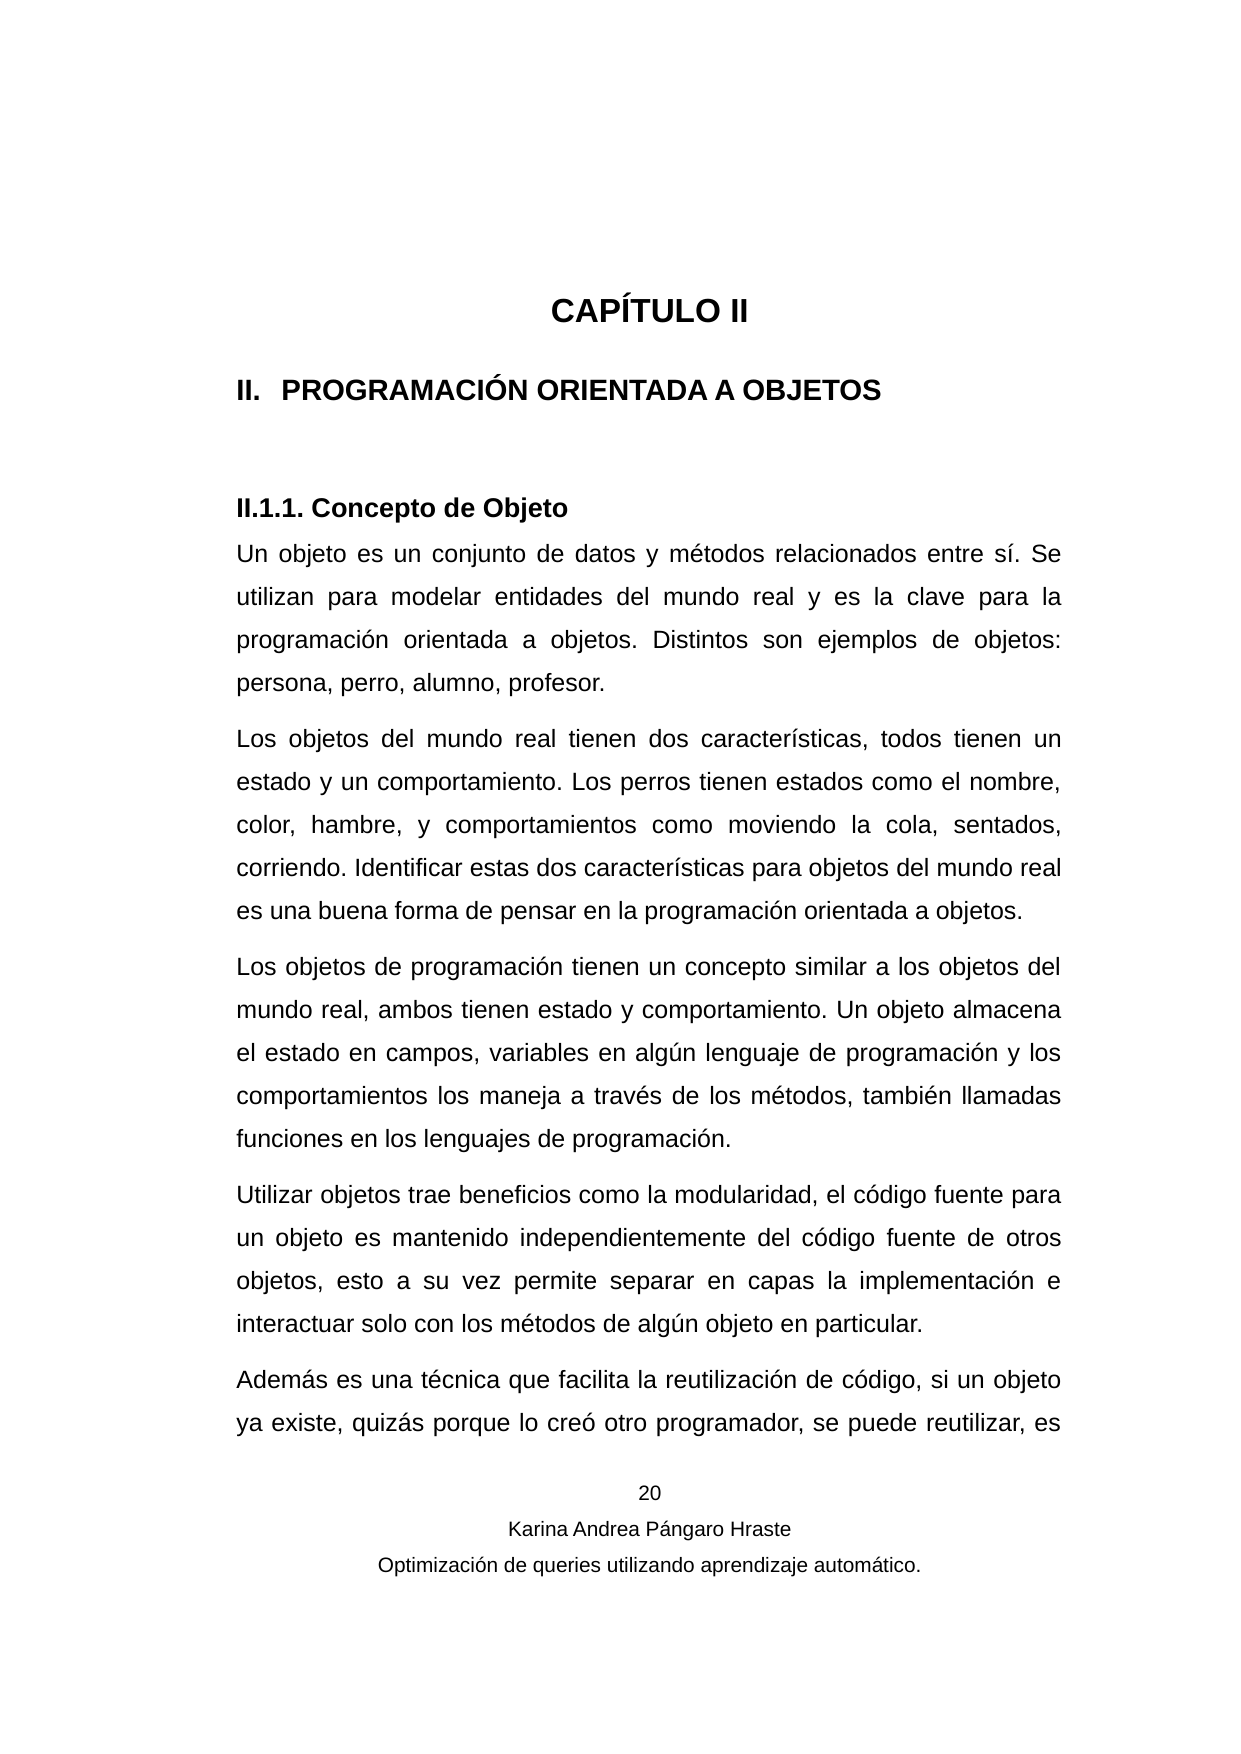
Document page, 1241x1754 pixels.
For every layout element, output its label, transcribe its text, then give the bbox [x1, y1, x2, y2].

subtitle Concepto de Objeto [236, 492, 1063, 523]
text Los objetos del mundo real tienen dos características, todos tienen un estado y un comportamiento. Los perros tienen estados como el nombre, color, hambre, y comportamientos como moviendo la cola, sentados, corriendo. Identificar estas dos características para objetos del mundo real es una buena forma de pensar en la programación orientada a objetos. [236, 724, 1063, 925]
subtitle PROGRAMACIÓN ORIENTADA A OBJETOS [236, 373, 1063, 407]
text Utilizar objetos trae beneficios como la modularidad, el código fuente para un objeto es mantenido independientemente del código fuente de otros objetos, esto a su vez permite separar en capas la implementación e interactuar solo con los métodos de algún objeto en particular. [236, 1180, 1063, 1338]
text Además es una técnica que facilita la reutilización de código, si un objeto ya existe, quizás porque lo creó otro programador, se puede reutilizar, es [236, 1365, 1063, 1437]
text Un objeto es un conjunto de datos y métodos relacionados entre sí. Se utilizan para modelar entidades del mundo real y es la clave para la programación orientada a objetos. Distintos son ejemplos de objetos: persona, perro, alumno, profesor. [236, 539, 1063, 697]
subtitle CAPÍTULO II [236, 291, 1063, 329]
text Los objetos de programación tienen un concepto similar a los objetos del mundo real, ambos tienen estado y comportamiento. Un objeto almacena el estado en campos, variables en algún lenguaje de programación y los comportamientos los maneja a través de los métodos, también llamadas funciones en los lenguajes de programación. [236, 952, 1063, 1153]
